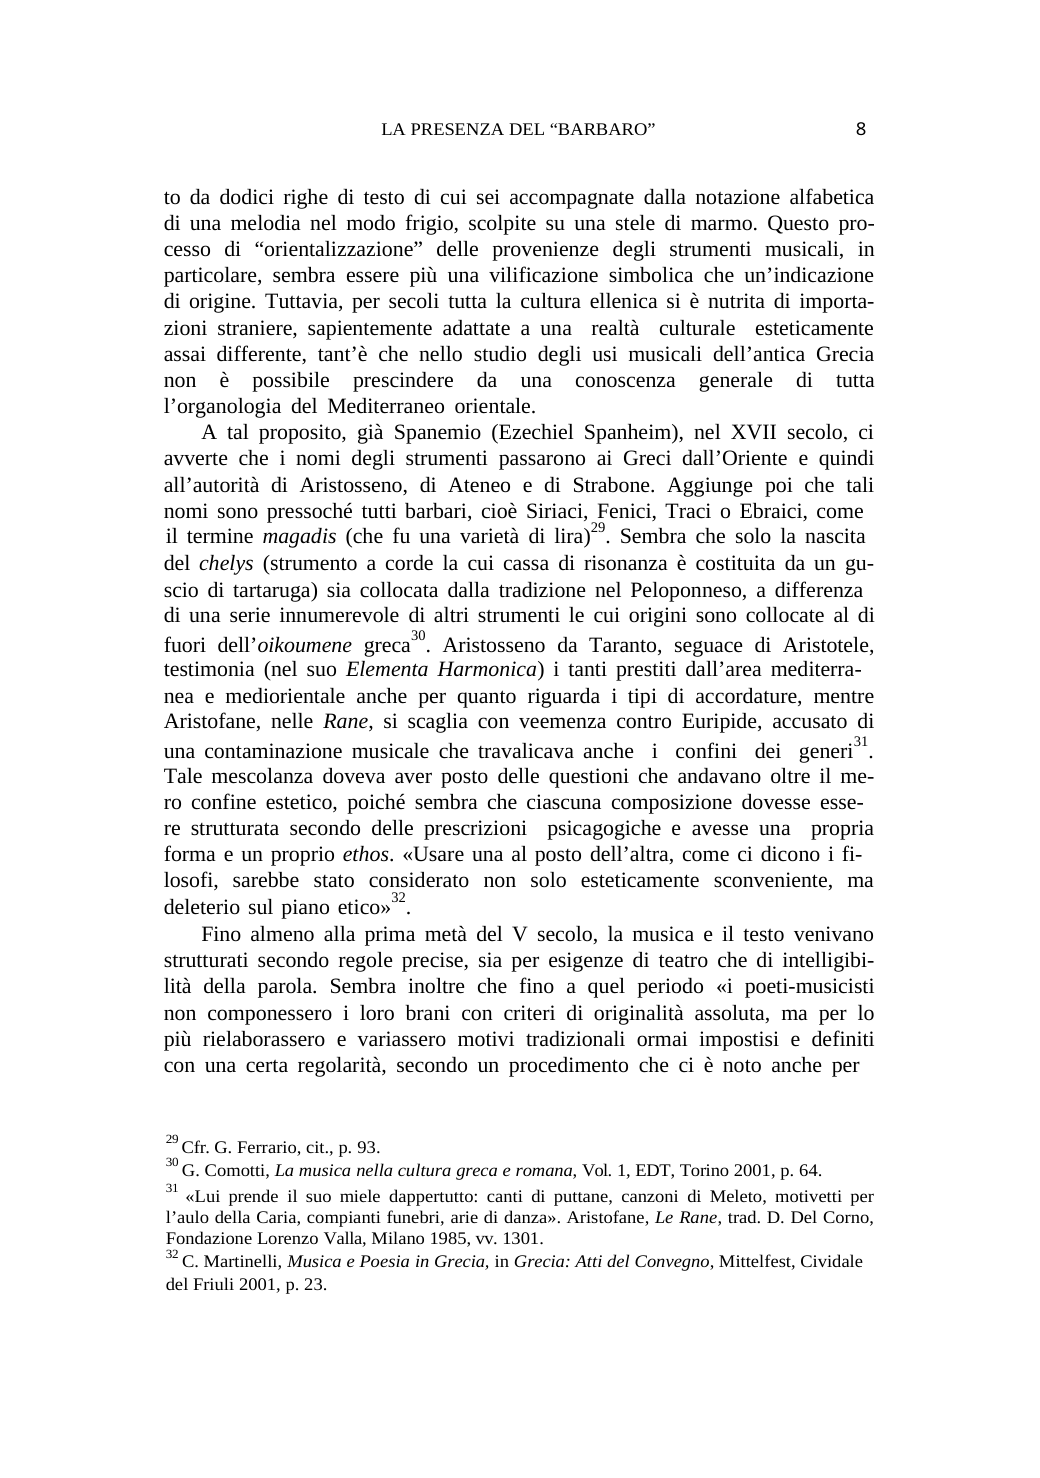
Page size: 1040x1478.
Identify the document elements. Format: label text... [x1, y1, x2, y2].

text 81 [856, 119, 876, 141]
text 29 Cfr. G. Ferrario, cit., p. 93. [166, 1132, 876, 1157]
text nea e mediorientale anche per quanto riguarda i tipi di accordature, mentre Aristofane, nelle Rane, si scaglia con veemenza contro Euripide, accusato di una contaminazione musicale che travalicava anche i confini dei generi31. Tale mescolanza doveva aver posto delle questioni che andavano oltre il me- ro confine estetico, poiché sembra che ciascuna composizione dovesse esse- [163, 683, 875, 814]
text 32 C. Martinelli, Musica e Poesia in Grecia, in Grecia: Atti del Convegno, Mittelfest, Cividale [166, 1249, 876, 1272]
text re strutturata secondo delle prescrizioni psicagogiche e avesse una propria forma e un proprio ethos. «Usare una al posto dell’altra, come ci dicono i fi- [163, 815, 874, 867]
text 31 «Lui prende il suo miele dappertutto: canti di puttane, canzoni di Meleto, motivetti per l’aulo della Caria, compianti funebri, arie di danza». Aristofane, Le Rane, trad. D. Del Corno, Fondazione Lorenzo Valla, Milano 1985, vv. 1301. [166, 1181, 874, 1248]
text LA PRESENZA DEL “BARBARO” [381, 119, 661, 139]
text il termine magadis (che fu una varietà di lira)29. Sembra che solo la nascita [166, 524, 877, 549]
text losofi, sarebbe stato considerato non solo esteticamente sconveniente, ma deleterio sul piano etico»32. [163, 870, 874, 919]
text del Friuli 2001, p. 23. [166, 1273, 876, 1294]
text A tal proposito, già Spanemio (Ezechiel Spanheim), nel XVII secolo, ci avverte che i nomi degli strumenti passarono ai Greci dall’Oriente e quindi all’autorità di Aristosseno, di Ateneo e di Strabone. Aggiunge poi che tali nomi sono pressoché tutti barbari, cioè Siriaci, Fenici, Traci o Ebraici, come [163, 419, 874, 523]
text di una serie innumerevole di altri strumenti le cui origini sono collocate al di fuori dell’oikoumene greca30. Aristosseno da Taranto, seguace di Aristotele, testimonia (nel suo Elementa Harmonica) i tanti prestiti dall’area mediterra- [163, 604, 875, 681]
text to da dodici righe di testo di cui sei accompagnate dalla notazione alfabetica di una melodia nel modo frigio, scolpite su una stele di marmo. Questo pro- cesso di “orientalizzazione” delle provenienze degli strumenti musicali, in particolare, sembra essere più una vilificazione simbolica che un’indicazione di origine. Tuttavia, per secoli tutta la cultura ellenica si è nutrita di importa- zioni straniere, sapientemente adattate a una realtà culturale esteticamente assai differente, tant’è che nello studio degli usi musicali dell’antica Grecia non è possibile prescindere da una conoscenza generale di tutta l’organologia del Mediterraneo orientale. [163, 184, 874, 418]
text 30 G. Comotti, La musica nella cultura greca e romana, Vol. 1, EDT, Torino 2001, p. 64. [166, 1157, 876, 1181]
text Fino almeno alla prima metà del V secolo, la musica e il testo venivano strutturati secondo regole precise, sia per esigenze di teatro che di intelligibi- lità della parola. Sembra inoltre che fino a quel periodo «i poeti-musicisti non componessero i loro brani con criteri di originalità assoluta, ma per lo più rielaborassero e variassero motivi tradizionali ormai impostisi e definiti con una certa regolarità, secondo un procedimento che ci è noto anche per [163, 921, 874, 1077]
text del chelys (strumento a corde la cui cassa di risonanza è costituita da un gu- scio di tartaruga) sia collocata dalla tradizione nel Peloponneso, a differenza [163, 550, 875, 602]
